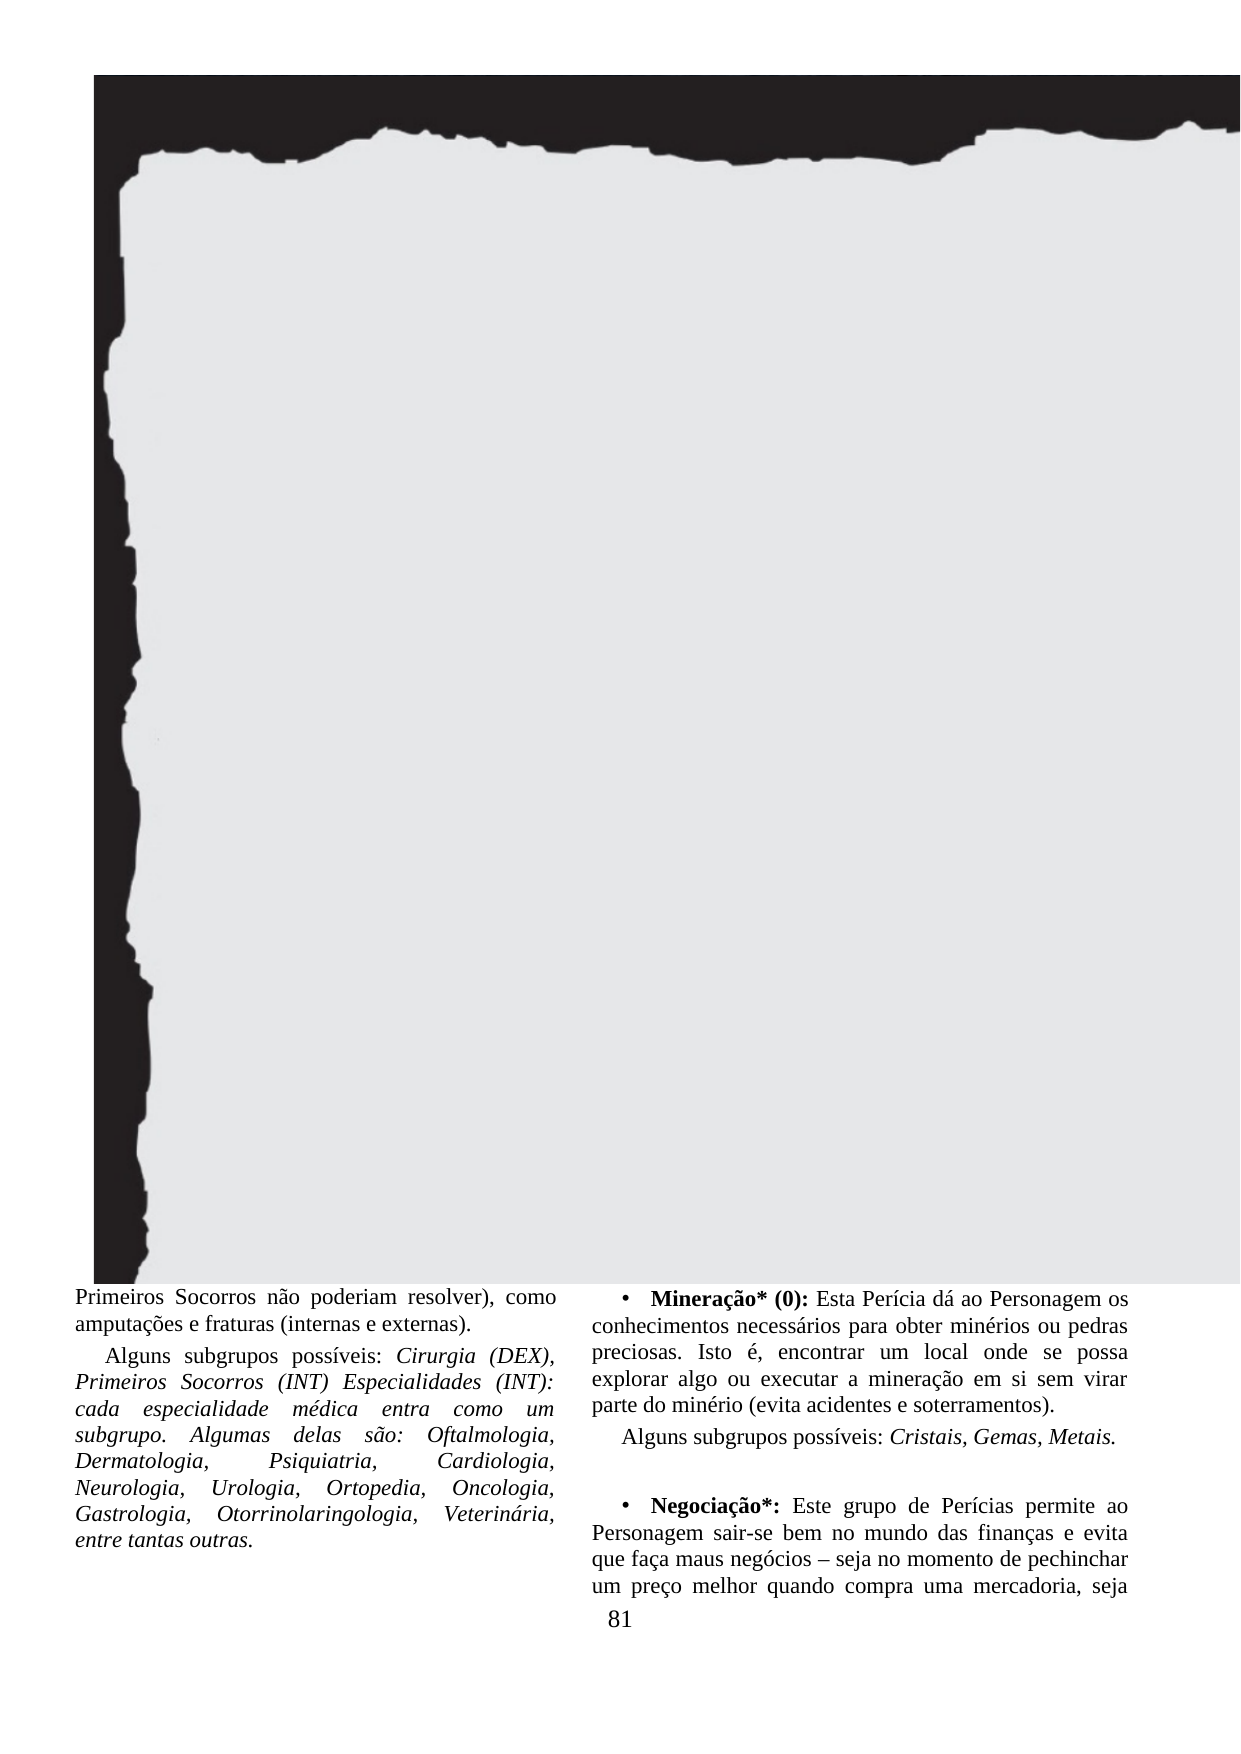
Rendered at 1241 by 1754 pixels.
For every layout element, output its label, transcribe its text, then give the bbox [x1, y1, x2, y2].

subtitle Mineração* (0): Esta Perícia dá ao Personagem os conhecimentos necessários para obter minérios ou pedras preciosas. Isto é, encontrar um local onde se possa explorar algo ou executar a mineração em si sem virar parte do minério (evita acidentes e soterramentos). [592, 1284, 1129, 1417]
picture [93, 75, 1241, 1284]
subtitle Alguns subgrupos possíveis: Cirurgia (DEX), Primeiros Socorros (INT) Especialidades (INT): cada especialidade médica entra como um subgrupo. Algumas delas são: Oftalmologia, Dermatologia, Psiquiatria, Cardiologia, Neurologia, Urologia, Ortopedia, Oncologia, Gastrologia, Otorrinolaringologia, Veterinária, entre tantas outras. [75, 1342, 557, 1553]
subtitle Alguns subgrupos possíveis: Cristais, Gemas, Metais. [592, 1423, 1129, 1450]
subtitle Primeiros Socorros não poderiam resolver), como amputações e fraturas (internas e externas). [75, 1283, 557, 1336]
subtitle Negociação*: Este grupo de Perícias permite ao Personagem sair-se bem no mundo das finanças e evita que faça maus negócios – seja no momento de pechinchar um preço melhor quando compra uma mercadoria, seja [592, 1490, 1129, 1598]
